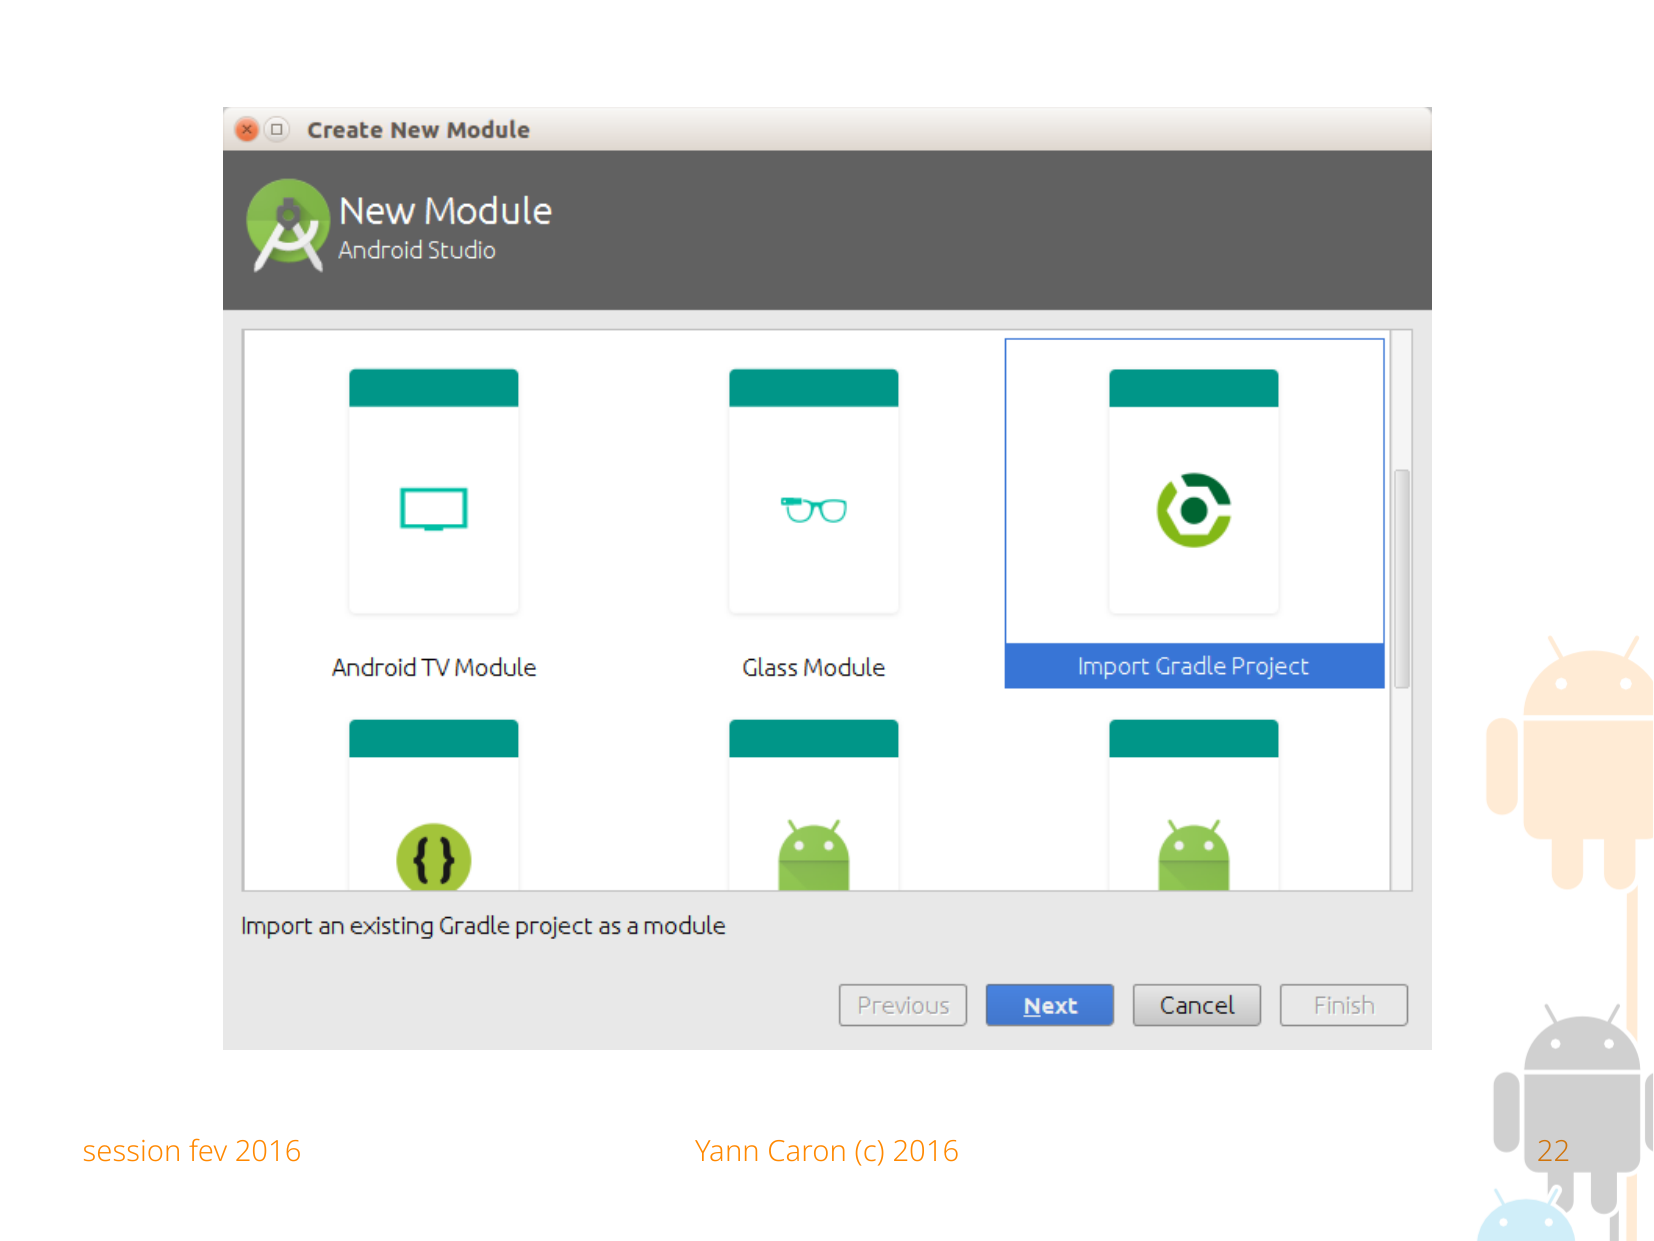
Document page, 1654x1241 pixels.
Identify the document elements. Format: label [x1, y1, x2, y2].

picture [223, 107, 1654, 1241]
